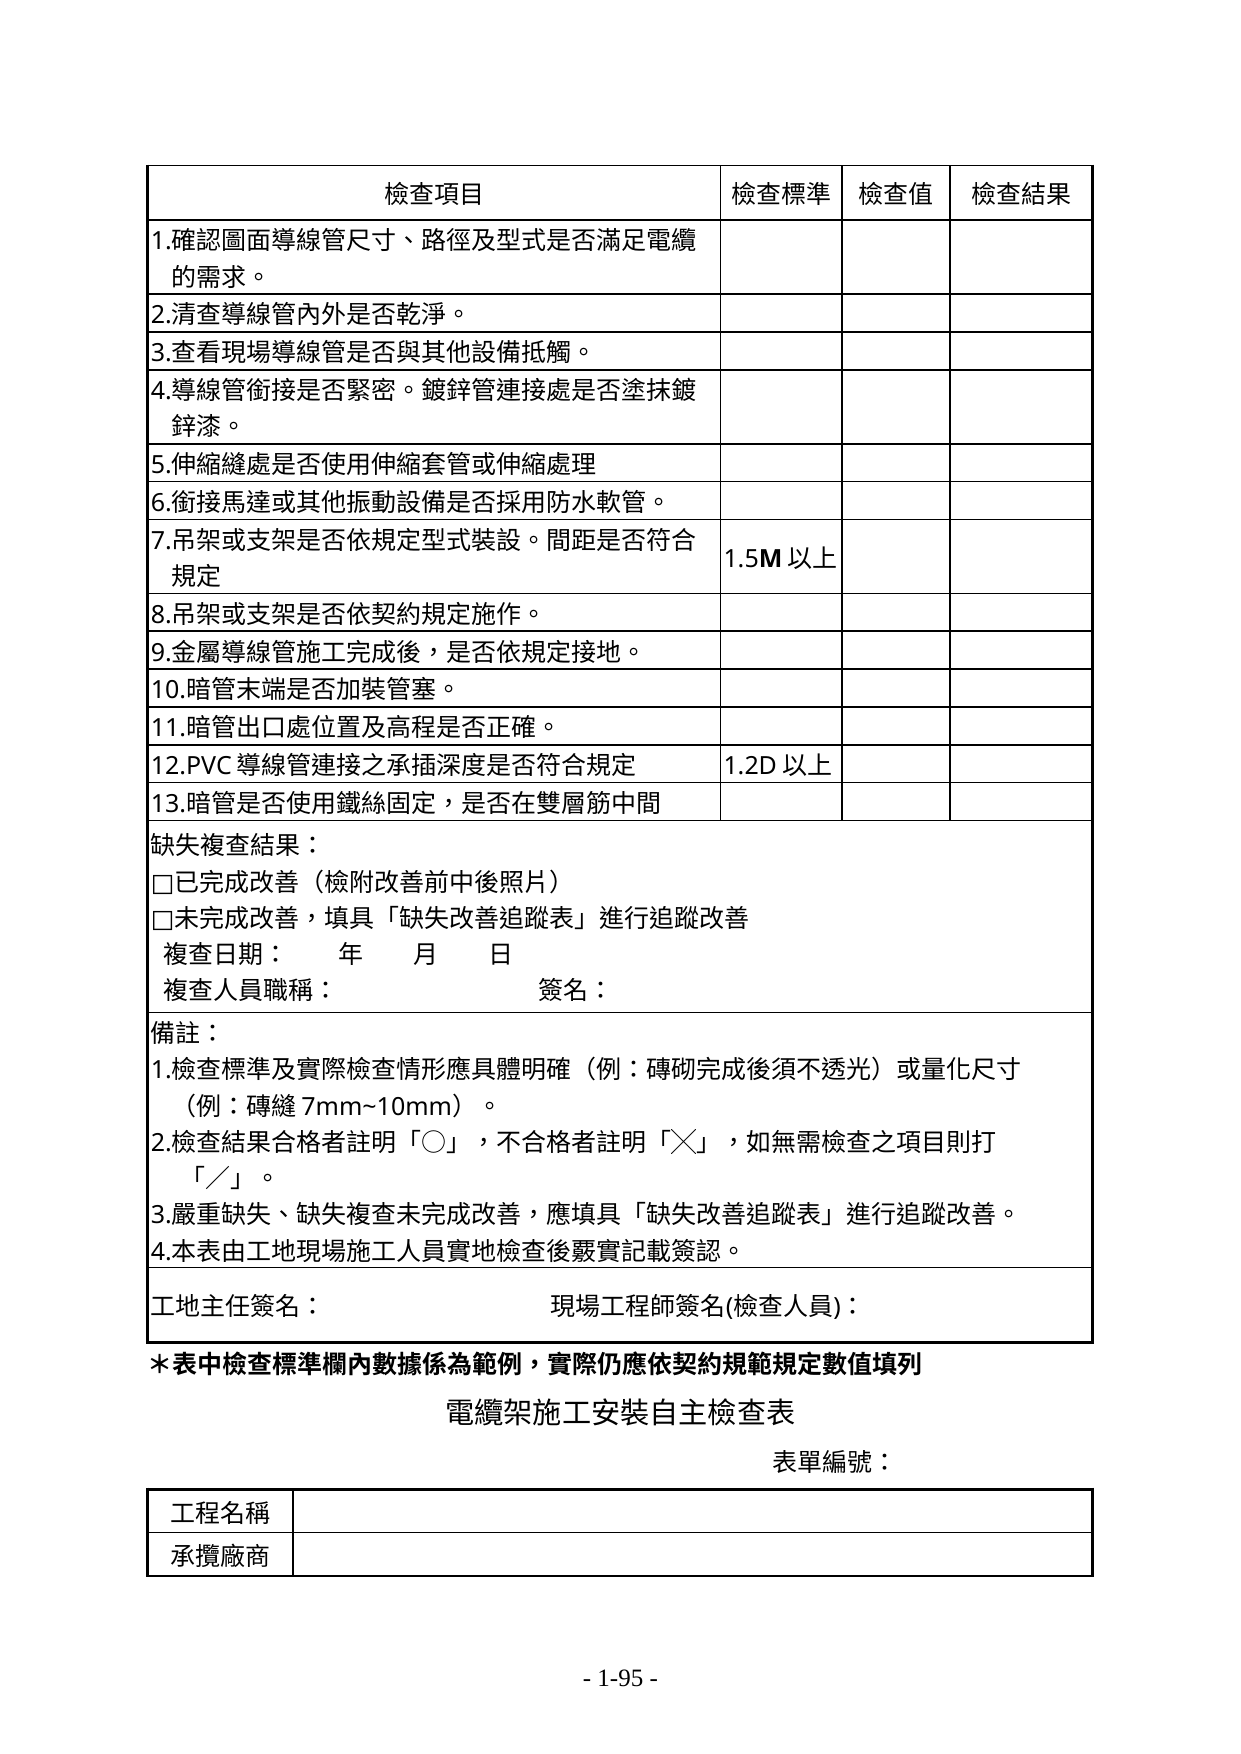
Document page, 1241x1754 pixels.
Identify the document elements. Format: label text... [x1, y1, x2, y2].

table_cell 檢查標準 [721, 166, 841, 219]
table_cell [951, 221, 1091, 293]
table_cell 8.吊架或支架是否依契約規定施作。 [149, 594, 720, 630]
text 表單編號： [148, 1442, 1092, 1479]
table_cell 1.確認圖面導線管尺寸、路徑及型式是否滿足電纜的需求。 [149, 221, 720, 293]
table_cell [951, 445, 1091, 481]
table_cell [721, 371, 841, 443]
text ＊表中檢查標準欄內數據係為範例，實際仍應依契約規範規定數值填列 [148, 1344, 1092, 1381]
table_cell [843, 520, 949, 593]
table_cell [843, 482, 949, 518]
table_cell 承攬廠商 [149, 1533, 292, 1575]
table_cell [951, 295, 1091, 331]
table_cell [721, 482, 841, 518]
table_cell [721, 594, 841, 630]
table_cell [721, 632, 841, 668]
table_cell [721, 670, 841, 706]
table_cell 工地主任簽名： 現場工程師簽名(檢查人員)： [149, 1268, 1091, 1341]
table_cell [721, 333, 841, 369]
table_cell 備註： 1.檢查標準及實際檢查情形應具體明確（例：磚砌完成後須不透光）或量化尺寸（例：磚縫7mm~10mm）。 2.檢查結果合格者註明「○」，不合格者註明「╳」，如無需檢查之項目則打「／」。 3.嚴重缺失、缺失複查未完成改善，應填具「缺失改善追蹤表」進行追蹤改善。 4.本表由工地現場施工人員實地檢查後覈實記載簽認。 [149, 1013, 1091, 1267]
table_cell [843, 295, 949, 331]
table_cell 2.清查導線管內外是否乾淨。 [149, 295, 720, 331]
table_cell [951, 333, 1091, 369]
table_cell [294, 1533, 1091, 1575]
table_cell 檢查項目 [149, 166, 720, 219]
table_cell [721, 783, 841, 819]
table_cell [951, 783, 1091, 819]
table_cell 7.吊架或支架是否依規定型式裝設。間距是否符合規定 [149, 520, 720, 593]
table_cell [843, 445, 949, 481]
table_cell [843, 221, 949, 293]
table_header 工程名稱 [149, 1491, 292, 1531]
table_cell 12.PVC導線管連接之承插深度是否符合規定 [149, 746, 720, 782]
table_cell [843, 708, 949, 744]
table_cell [951, 632, 1091, 668]
table_cell 4.導線管銜接是否緊密。鍍鋅管連接處是否塗抹鍍鋅漆。 [149, 371, 720, 443]
table_cell [843, 670, 949, 706]
table_cell 6.銜接馬達或其他振動設備是否採用防水軟管。 [149, 482, 720, 518]
table_cell [843, 746, 949, 782]
table_cell [951, 746, 1091, 782]
table_cell [843, 371, 949, 443]
table_cell [721, 708, 841, 744]
table_cell [721, 221, 841, 293]
table_cell [843, 632, 949, 668]
table_cell 9.金屬導線管施工完成後，是否依規定接地。 [149, 632, 720, 668]
table_cell 檢查值 [843, 166, 949, 219]
table_cell [843, 594, 949, 630]
table_cell 5.伸縮縫處是否使用伸縮套管或伸縮處理 [149, 445, 720, 481]
table_cell 1.5M以上 [721, 520, 841, 593]
table_cell [843, 783, 949, 819]
table_cell [721, 445, 841, 481]
table_cell [721, 295, 841, 331]
table_cell [951, 520, 1091, 593]
table_cell [951, 371, 1091, 443]
table_cell 3.查看現場導線管是否與其他設備抵觸。 [149, 333, 720, 369]
table_cell [843, 333, 949, 369]
table_cell 11.暗管出口處位置及高程是否正確。 [149, 708, 720, 744]
table_cell [951, 708, 1091, 744]
table_cell 1.2D以上 [721, 746, 841, 782]
table_header [294, 1491, 1091, 1531]
table_cell 缺失複查結果： □已完成改善（檢附改善前中後照片） □未完成改善，填具「缺失改善追蹤表」進行追蹤改善 複查日期： 年 月 日 複查人員職稱： 簽名： [149, 821, 1091, 1012]
table_cell [951, 482, 1091, 518]
table_cell 10.暗管末端是否加裝管塞。 [149, 670, 720, 706]
text 電纜架施工安裝自主檢查表 [148, 1389, 1092, 1432]
table_cell 檢查結果 [951, 166, 1091, 219]
table_cell [951, 594, 1091, 630]
table_cell [951, 670, 1091, 706]
table_cell 13.暗管是否使用鐵絲固定，是否在雙層筋中間 [149, 783, 720, 819]
